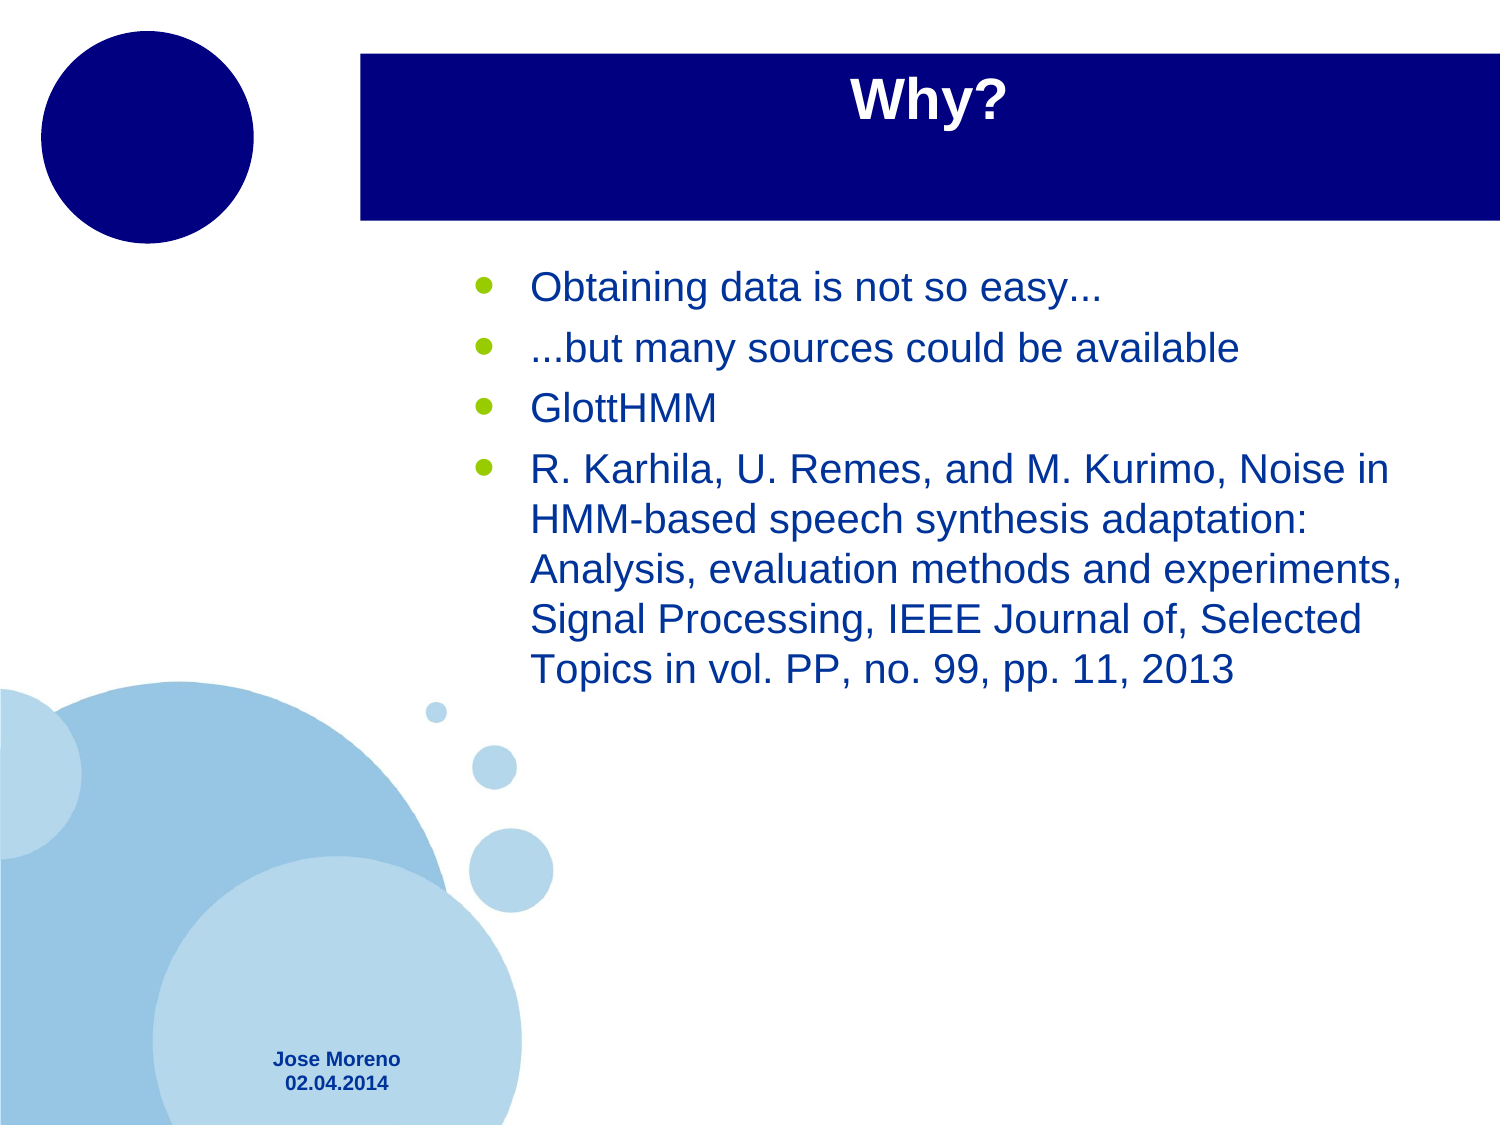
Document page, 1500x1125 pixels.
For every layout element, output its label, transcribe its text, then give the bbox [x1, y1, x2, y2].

picture [0, 638, 625, 1125]
title Why? [360, 53, 1500, 221]
list Obtaining data is not so easy... ...but many sources could be available GlottHMM R. Karhila, U. Remes, and M. Kurimo, Noise in HMM-based speech synthesis adaptation: Analysis, evaluation methods and experiments, Signal Processing, IEEE Journal of, Selected Topics in vol. PP, no. 99, pp. 11, 2013 [459, 252, 1471, 915]
